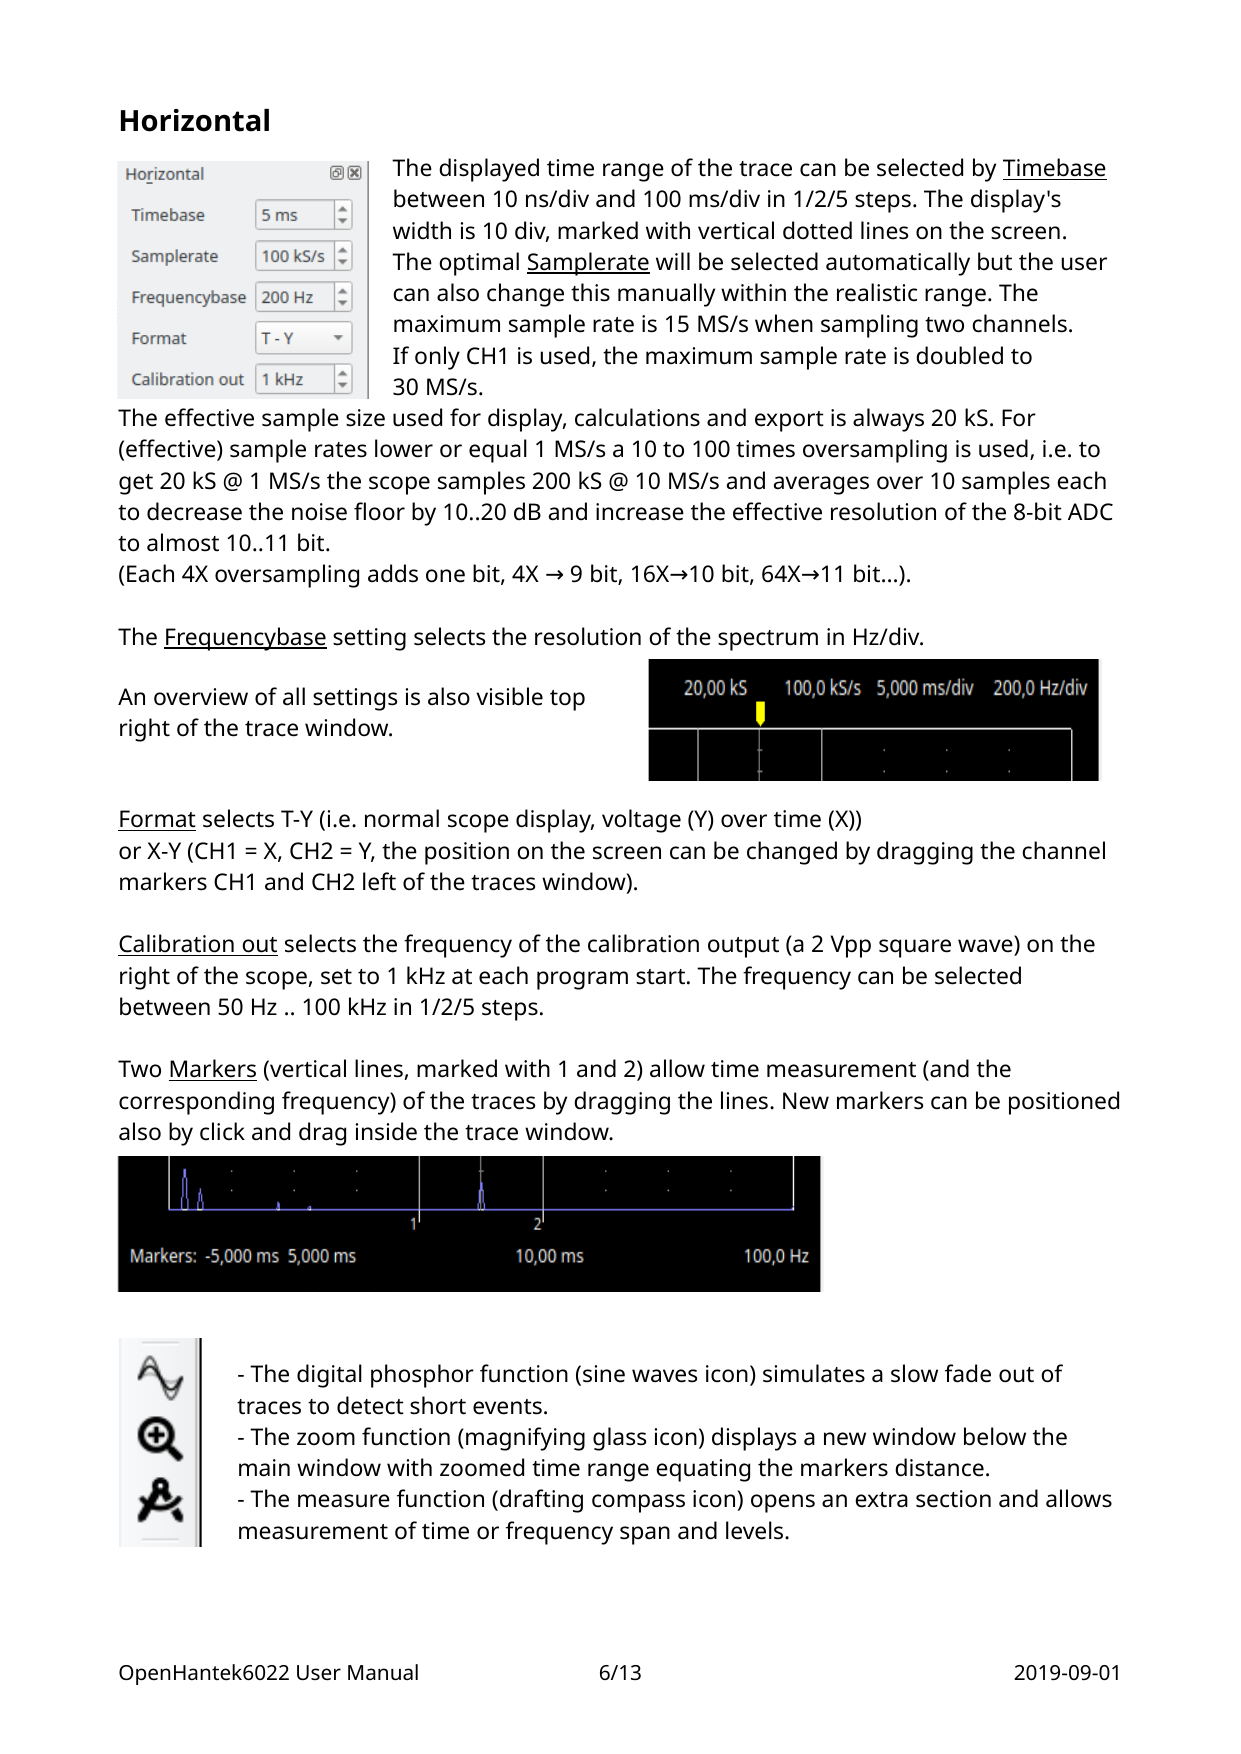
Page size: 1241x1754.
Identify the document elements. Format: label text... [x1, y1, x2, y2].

text Two Markers (vertical lines, marked with 1 and 2) allow time measurement (and the corresponding frequency) of the traces by dragging the lines. New markers can be positioned also by click and drag inside the trace window. [118, 1053, 1122, 1147]
picture [118, 1338, 202, 1547]
text [118, 246, 368, 340]
text (Each 4X oversampling adds one bit, 4X → 9 bit, 16X→10 bit, 64X→11 bit…). [118, 558, 1122, 590]
picture [117, 1216, 824, 1292]
text An overview of all settings is also visible top right of the trace window. [118, 681, 1122, 743]
text - The digital phosphor function (sine waves icon) simulates a slow fade out of traces to detect short events. [202, 1358, 1122, 1421]
text The effective sample size used for display, calculations and export is always 20 kS. For (effective) sample rates lower or equal 1 MS/s a 10 to 100 times oversampling is used, i.e. to get 20 kS @ 1 MS/s the scope samples 200 kS @ 10 MS/s and averages over 10 samples each to decrease the noise floor by 10..20 dB and increase the effective resolution of the 8-bit ADC to almost 10..11 bit. [118, 402, 1122, 558]
text The displayed time range of the trace can be selected by Timebase between 10 ns/div and 100 ms/div in 1/2/5 steps. The display's width is 10 div, marked with vertical dotted lines on the screen. [118, 152, 1122, 246]
picture [648, 659, 1103, 694]
text If only CH1 is used, the maximum sample rate is doubled to 30 MS/s. [118, 340, 1122, 402]
text The Frequencybase setting selects the resolution of the spectrum in Hz/div. [118, 621, 1122, 652]
text Format selects T-Y (i.e. normal scope display, voltage (Y) over time (X)) or X-Y (CH1 = X, CH2 = Y, the position on the screen can be changed by dragging the channel markers CH1 and CH2 left of the traces window). [118, 803, 1122, 897]
text Calibration out selects the frequency of the calibration output (a 2 Vpp square wave) on the right of the scope, set to 1 kHz at each program start. The frequency can be selected between 50 Hz .. 100 kHz in 1/2/5 steps. [118, 928, 1122, 1022]
text - The measure function (drafting compass icon) opens an extra section and allows measurement of time or frequency span and levels. [202, 1483, 1122, 1546]
subtitle Horizontal [118, 100, 1122, 140]
text - The zoom function (magnifying glass icon) displays a new window below the main window with zoomed time range equating the markers distance. [202, 1421, 1122, 1483]
text The optimal Samplerate will be selected automatically but the user can also change this manually within the realistic range. The maximum sample rate is 15 MS/s when sampling two channels. [369, 246, 1122, 340]
